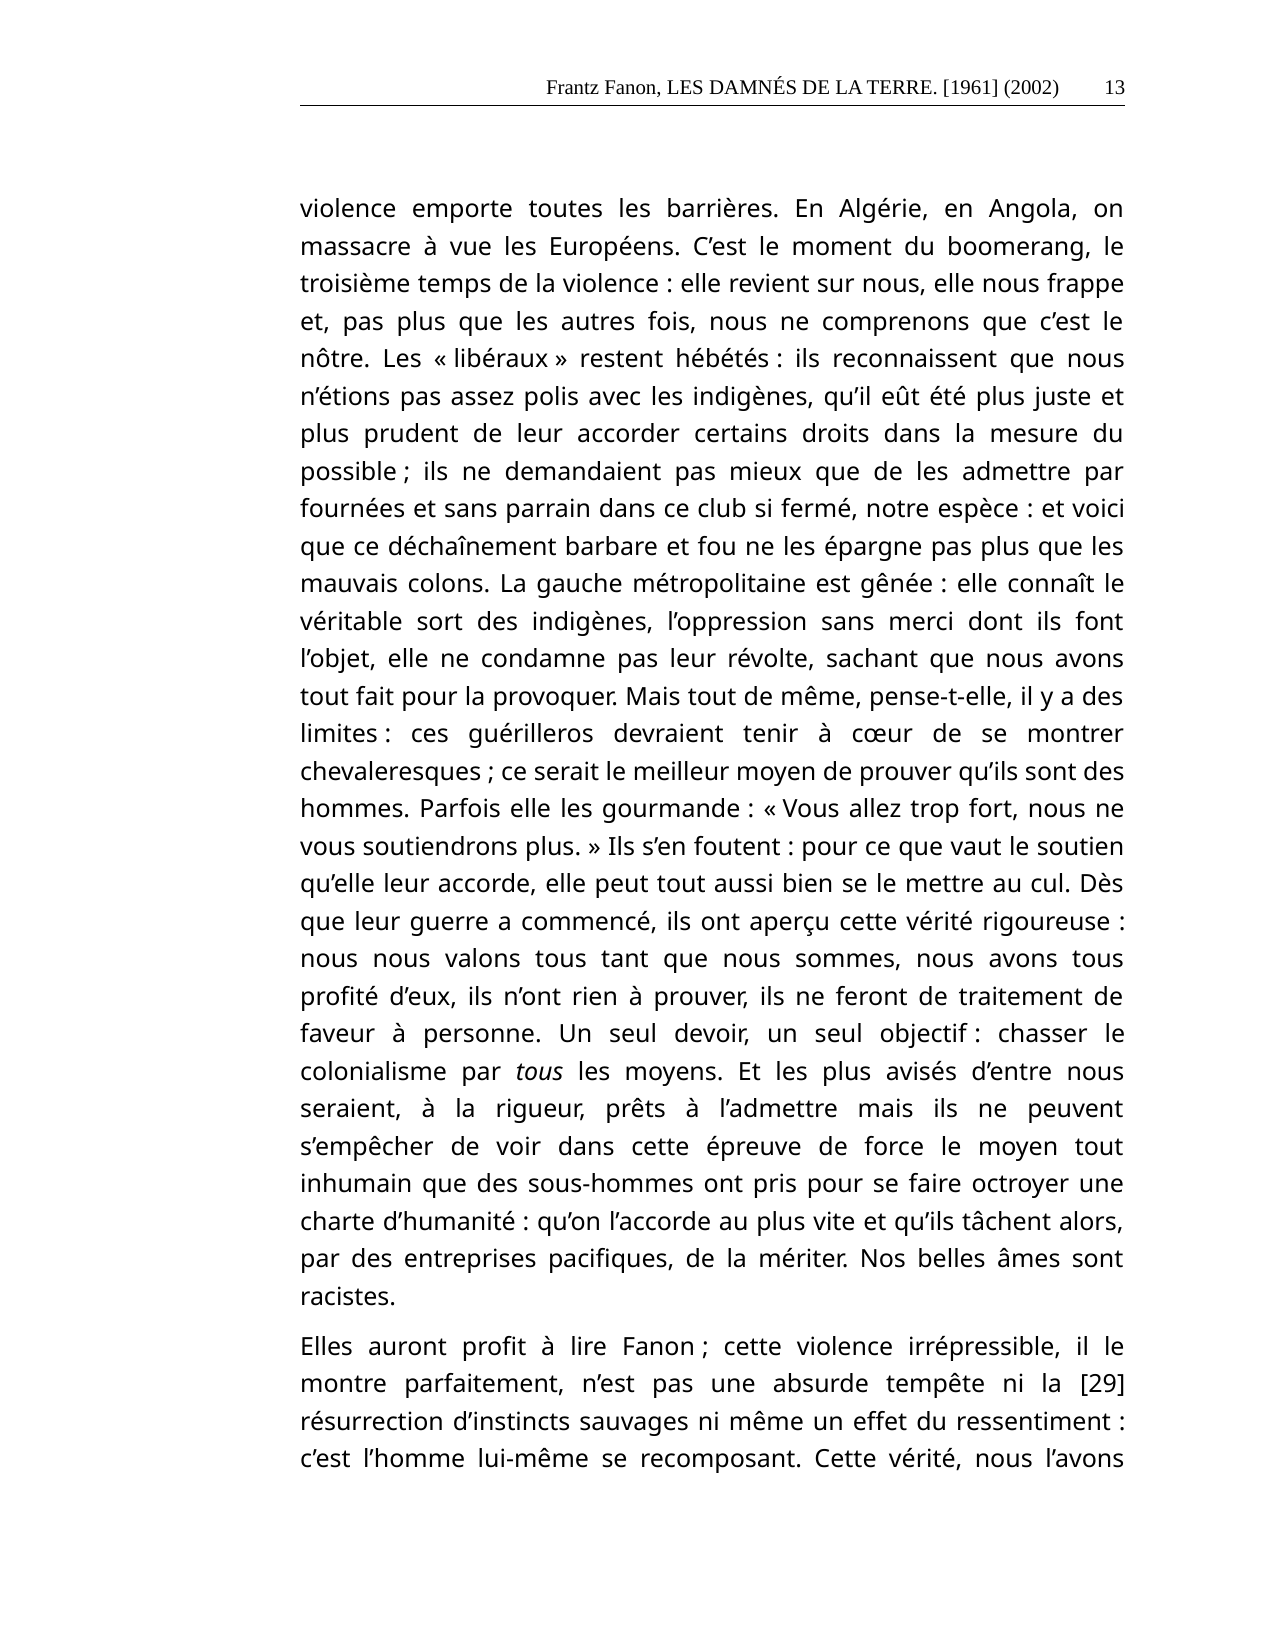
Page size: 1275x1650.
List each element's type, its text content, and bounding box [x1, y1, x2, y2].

text violence emporte toutes les barrières. En Algérie, en Angola, on massacre à vue les Européens. C’est le moment du boomerang, le troisième temps de la violence : elle revient sur nous, elle nous frappe et, pas plus que les autres fois, nous ne comprenons que c’est le nôtre. Les « libéraux » restent hébétés : ils reconnaissent que nous n’étions pas assez polis avec les indigènes, qu’il eût été plus juste et plus prudent de leur accorder certains droits dans la mesure du possible ; ils ne demandaient pas mieux que de les admettre par fournées et sans parrain dans ce club si fermé, notre espèce : et voici que ce déchaînement barbare et fou ne les épargne pas plus que les mauvais colons. La gauche métropolitaine est gênée : elle connaît le véritable sort des indigènes, l’oppression sans merci dont ils font l’objet, elle ne condamne pas leur révolte, sachant que nous avons tout fait pour la provoquer. Mais tout de même, pense-t-elle, il y a des limites : ces guérilleros devraient tenir à cœur de se montrer chevaleresques ; ce serait le meilleur moyen de prouver qu’ils sont des hommes. Parfois elle les gourmande : « Vous allez trop fort, nous ne vous soutiendrons plus. » Ils s’en foutent : pour ce que vaut le soutien qu’elle leur accorde, elle peut tout aussi bien se le mettre au cul. Dès que leur guerre a commencé, ils ont aperçu cette vérité rigoureuse : nous nous valons tous tant que nous sommes, nous avons tous profité d’eux, ils n’ont rien à prouver, ils ne feront de traitement de faveur à personne. Un seul devoir, un seul objectif : chasser le colonialisme par tous les moyens. Et les plus avisés d’entre nous seraient, à la rigueur, prêts à l’admettre mais ils ne peuvent s’empêcher de voir dans cette épreuve de force le moyen tout inhumain que des sous-hommes ont pris pour se faire octroyer une charte d’humanité : qu’on l’accorde au plus vite et qu’ils tâchent alors, par des entreprises pacifiques, de la mériter. Nos belles âmes sont racistes. [300, 187, 1125, 1312]
text Elles auront profit à lire Fanon ; cette violence irrépressible, il le montre parfaitement, n’est pas une absurde tempête ni la [29] résurrection d’instincts sauvages ni même un effet du ressentiment : c’est l’homme lui-même se recomposant. Cette vérité, nous l’avons [300, 1325, 1125, 1475]
